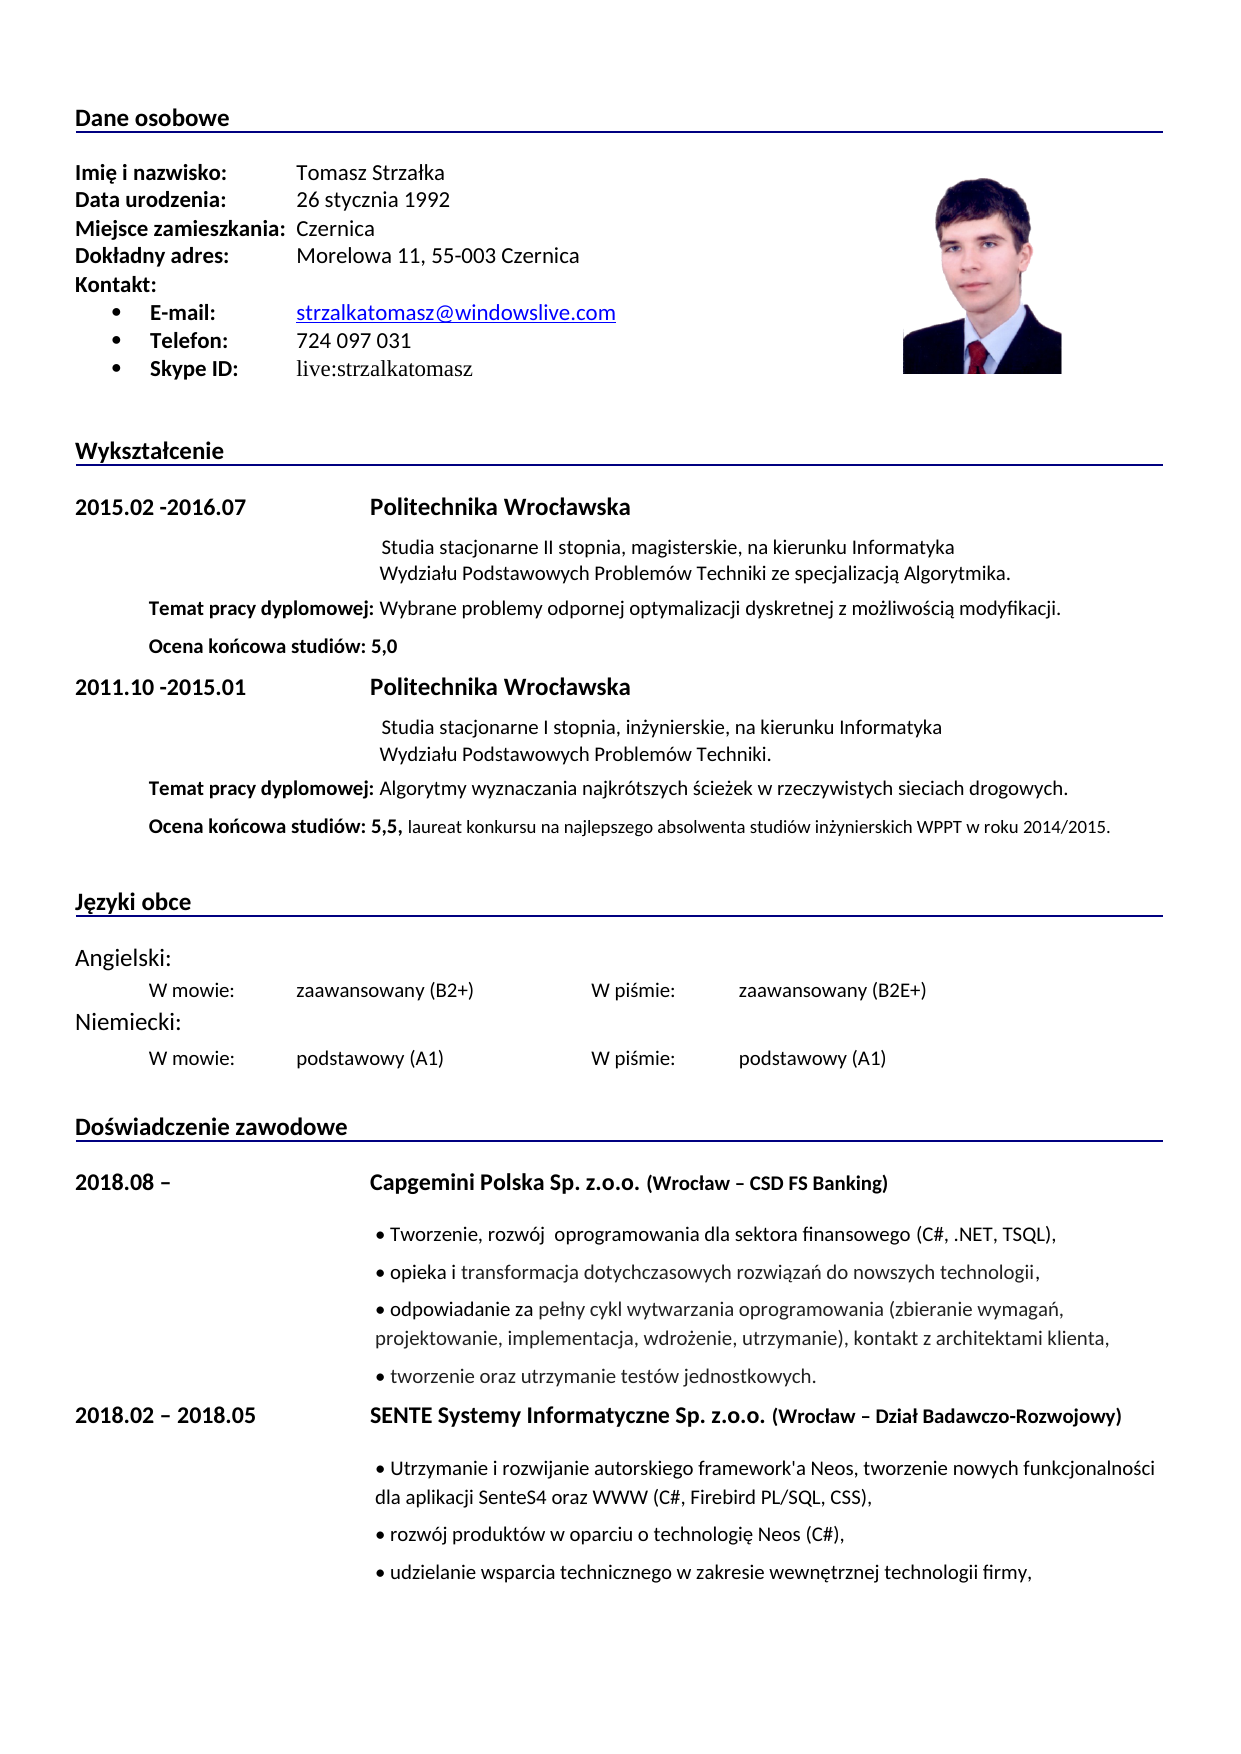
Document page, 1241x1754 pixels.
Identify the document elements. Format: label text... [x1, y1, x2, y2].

text Studia stacjonarne II stopnia, magisterskie, na kierunku Informatyka Wydziału Podstawowych Problemów Techniki ze specjalizacją Algorytmika. [75, 530, 1165, 586]
text [1080, 242, 1165, 270]
text Studia stacjonarne I stopnia, inżynierskie, na kierunku Informatyka Wydziału Podstawowych Problemów Techniki. [75, 710, 1165, 766]
text Kontakt: [75, 270, 883, 298]
text Ocena końcowa studiów: 5,0 [75, 633, 1165, 658]
list • udzielanie wsparcia technicznego w zakresie wewnętrznej technologii firmy, [75, 1559, 1165, 1584]
text Dokładny adres: Morelowa 11, 55-003 Czernica [75, 242, 883, 270]
text 2015.02 -2016.07 Politechnika Wrocławska [75, 491, 1165, 521]
text Miejsce zamieszkania: Czernica [75, 214, 883, 242]
text Niemiecki: [75, 1006, 1165, 1037]
text [1080, 186, 1165, 214]
list • Tworzenie, rozwój oprogramowania dla sektora finansowego (C#, .NET, TSQL), [75, 1221, 1165, 1247]
text Angielski: [75, 942, 1165, 972]
list Telefon: 724 097 031 [112, 326, 883, 354]
list Skype ID: live:strzalkatomasz [112, 354, 1165, 382]
list • opieka i transformacja dotychczasowych rozwiązań do nowszych technologii, [75, 1259, 1165, 1284]
text Temat pracy dyplomowej: Wybrane problemy odpornej optymalizacji dyskretnej z możliwością modyfikacji. [75, 595, 1165, 620]
text Imię i nazwisko: Tomasz Strzałka [75, 158, 1165, 186]
text [1080, 270, 1165, 298]
text Ocena końcowa studiów: 5,5, laureat konkursu na najlepszego absolwenta studiów inżynierskich WPPT w roku 2014/2015. [75, 813, 1165, 838]
text 2011.10 -2015.01 Politechnika Wrocławska [75, 671, 1165, 701]
text 2018.02 – 2018.05 SENTE Systemy Informatyczne Sp. z.o.o. (Wrocław – Dział Badawczo-Rozwojowy) [75, 1401, 1165, 1430]
list • Utrzymanie i rozwijanie autorskiego framework'a Neos, tworzenie nowych funkcjonalności dla aplikacji SenteS4 oraz WWW (C#, Firebird PL/SQL, CSS), [75, 1455, 1165, 1509]
list [1080, 298, 1165, 326]
text Wykształcenie [75, 435, 1165, 465]
text Temat pracy dyplomowej: Algorytmy wyznaczania najkrótszych ścieżek w rzeczywistych sieciach drogowych. [75, 775, 1165, 800]
picture [883, 178, 1080, 374]
list • tworzenie oraz utrzymanie testów jednostkowych. [75, 1363, 1165, 1388]
list • rozwój produktów w oparciu o technologię Neos (C#), [75, 1522, 1165, 1547]
text Data urodzenia: 26 stycznia 1992 [75, 186, 883, 214]
text Doświadczenie zawodowe [75, 1111, 1165, 1142]
text W mowie: zaawansowany (B2+) W piśmie: zaawansowany (B2E+) [148, 977, 1165, 1002]
list [1080, 326, 1165, 354]
text Dane osobowe [75, 102, 1165, 132]
text [1080, 214, 1165, 242]
text 2018.08 – Capgemini Polska Sp. z.o.o. (Wrocław – CSD FS Banking) [75, 1167, 1165, 1196]
text W mowie: podstawowy (A1) W piśmie: podstawowy (A1) [75, 1041, 1165, 1072]
text Języki obce [75, 886, 1165, 917]
list • odpowiadanie za pełny cykl wytwarzania oprogramowania (zbieranie wymagań, projektowanie, implementacja, wdrożenie, utrzymanie), kontakt z architektami klienta, [75, 1296, 1165, 1351]
list E-mail: strzalkatomasz@windowslive.com [112, 298, 883, 326]
